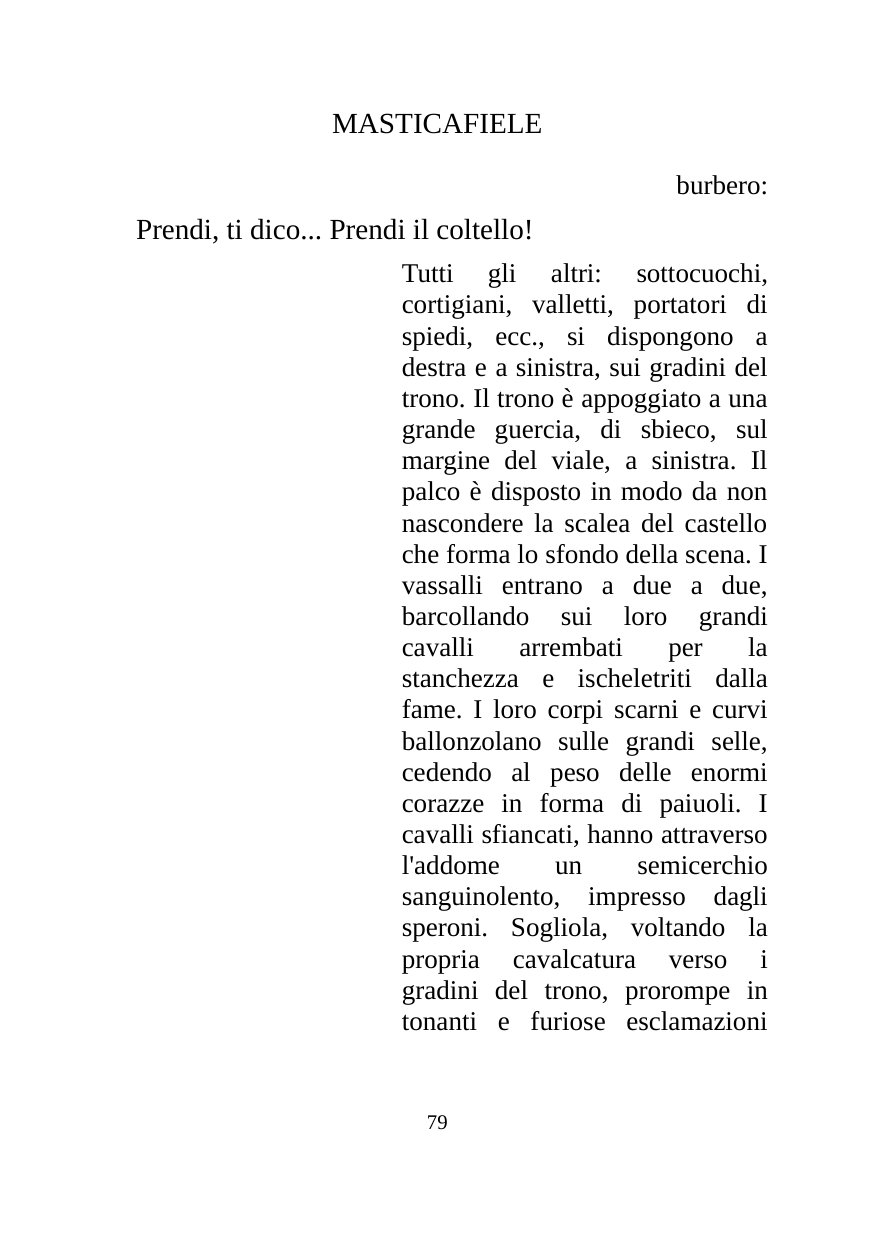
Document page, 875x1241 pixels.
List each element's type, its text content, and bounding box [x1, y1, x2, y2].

text burbero: [402, 169, 768, 200]
text Prendi, ti dico... Prendi il coltello! [106, 212, 768, 246]
text Tutti gli altri: sottocuochi, cortigiani, valletti, portatori di spiedi, ecc., si dispongono a destra e a sinistra, sui gradini del trono. Il trono è appoggiato a una grande guercia, di sbieco, sul margine del viale, a sinistra. Il palco è disposto in modo da non nascondere la scalea del castello che forma lo sfondo della scena. I vassalli entrano a due a due, barcollando sui loro grandi cavalli arrembati per la stanchezza e ischeletriti dalla fame. I loro corpi scarni e curvi ballonzolano sulle grandi selle, cedendo al peso delle enormi corazze in forma di paiuoli. I cavalli sfiancati, hanno attraverso l'addome un semicerchio sanguinolento, impresso dagli speroni. Sogliola, voltando la propria cavalcatura verso i gradini del trono, prorompe in tonanti e furiose esclamazioni [402, 257, 768, 1036]
text MASTICAFIELE [106, 106, 768, 140]
